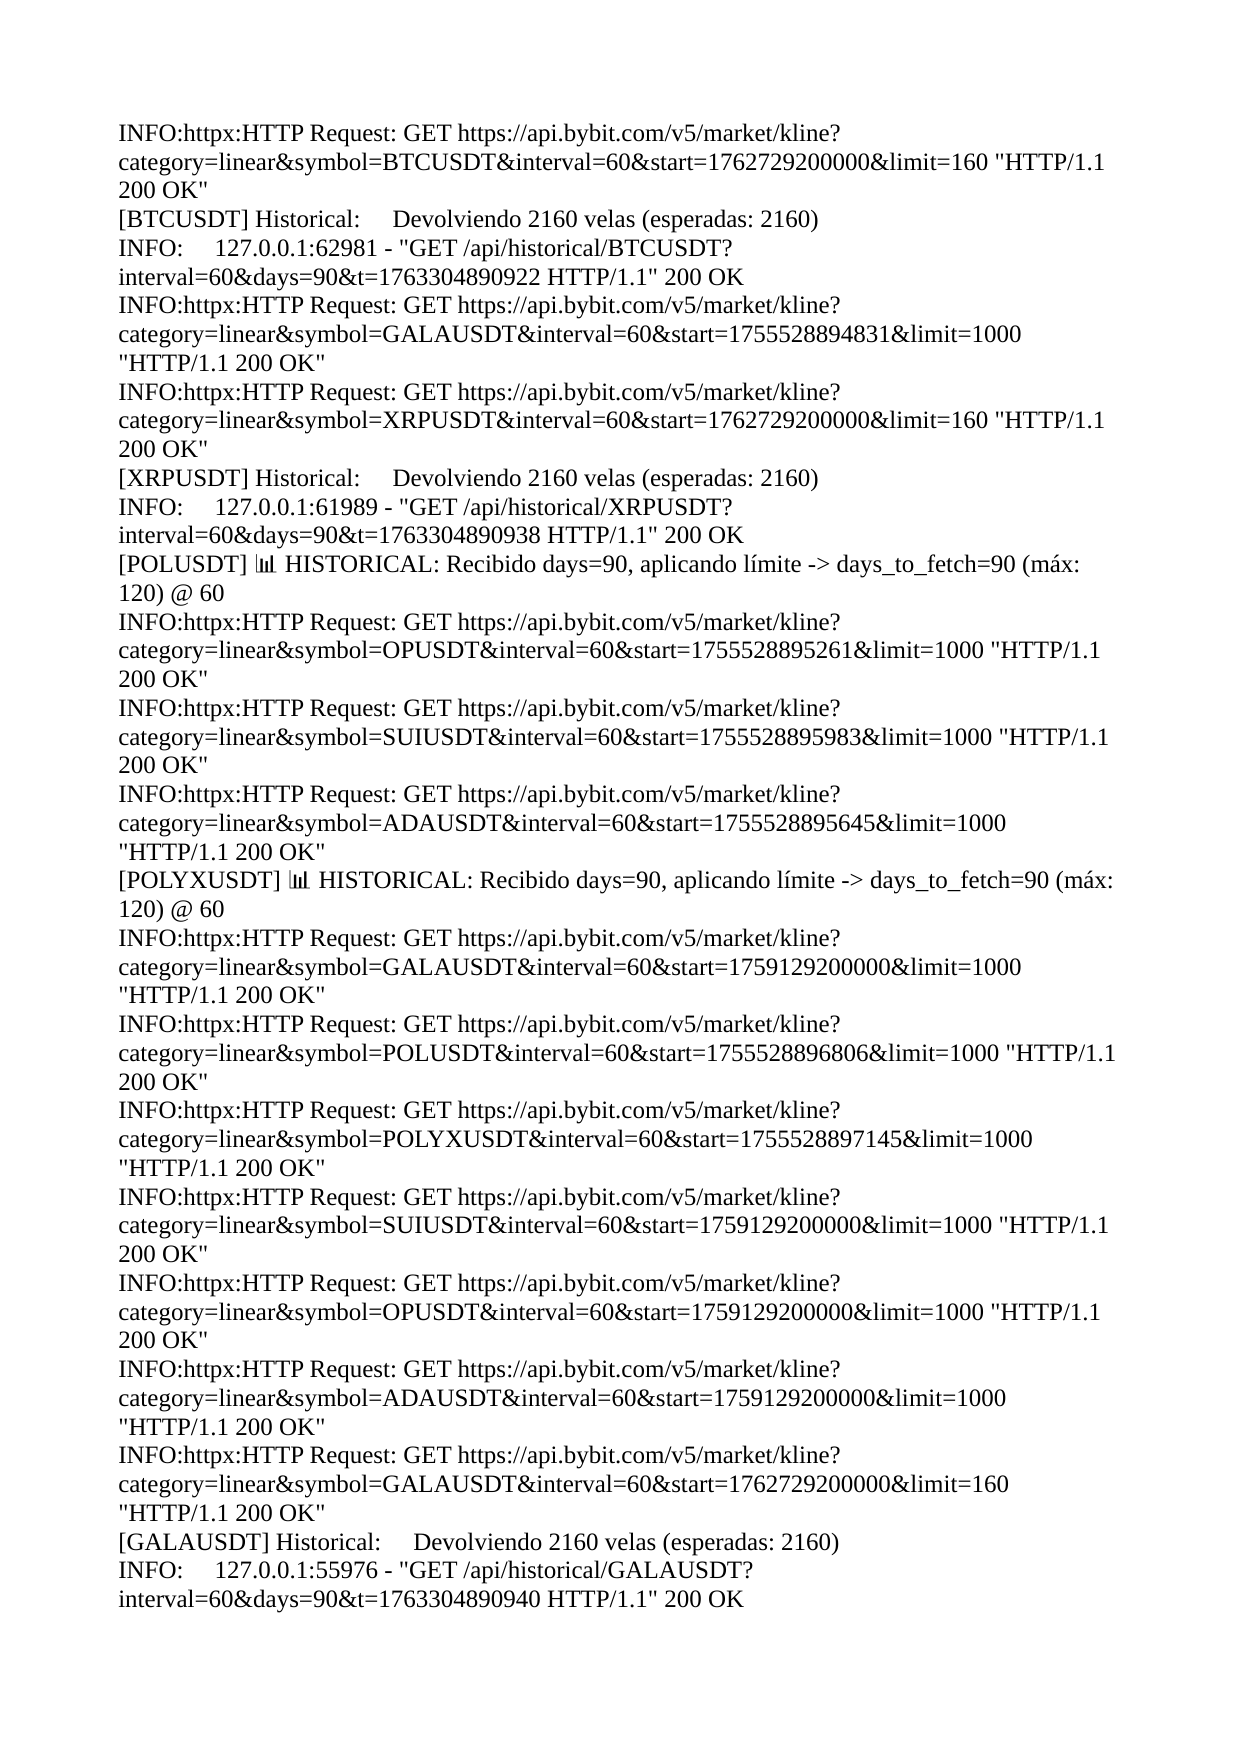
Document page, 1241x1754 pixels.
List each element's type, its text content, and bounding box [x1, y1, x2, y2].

text INFO: 127.0.0.1:62981 - "GET /api/historical/BTCUSDT?interval=60&days=90&t=1763304890922 HTTP/1.1" 200 OK [118, 233, 1122, 291]
text INFO:httpx:HTTP Request: GET https://api.bybit.com/v5/market/kline?category=linear&symbol=BTCUSDT&interval=60&start=1762729200000&limit=160 "HTTP/1.1 200 OK" [118, 118, 1122, 204]
text [POLUSDT] 📊 HISTORICAL: Recibido days=90, aplicando límite -> days_to_fetch=90 (máx: 120) @ 60 [118, 549, 1122, 607]
text INFO:httpx:HTTP Request: GET https://api.bybit.com/v5/market/kline?category=linear&symbol=ADAUSDT&interval=60&start=1759129200000&limit=1000 "HTTP/1.1 200 OK" [118, 1354, 1122, 1441]
text INFO:httpx:HTTP Request: GET https://api.bybit.com/v5/market/kline?category=linear&symbol=POLUSDT&interval=60&start=1755528896806&limit=1000 "HTTP/1.1 200 OK" [118, 1009, 1122, 1096]
text INFO:httpx:HTTP Request: GET https://api.bybit.com/v5/market/kline?category=linear&symbol=GALAUSDT&interval=60&start=1762729200000&limit=160 "HTTP/1.1 200 OK" [118, 1441, 1122, 1527]
text INFO:httpx:HTTP Request: GET https://api.bybit.com/v5/market/kline?category=linear&symbol=GALAUSDT&interval=60&start=1759129200000&limit=1000 "HTTP/1.1 200 OK" [118, 923, 1122, 1009]
text INFO:httpx:HTTP Request: GET https://api.bybit.com/v5/market/kline?category=linear&symbol=OPUSDT&interval=60&start=1755528895261&limit=1000 "HTTP/1.1 200 OK" [118, 607, 1122, 693]
text [GALAUSDT] Historical: ✅ Devolviendo 2160 velas (esperadas: 2160) [118, 1527, 1122, 1556]
text INFO:httpx:HTTP Request: GET https://api.bybit.com/v5/market/kline?category=linear&symbol=SUIUSDT&interval=60&start=1759129200000&limit=1000 "HTTP/1.1 200 OK" [118, 1182, 1122, 1268]
text [POLYXUSDT] 📊 HISTORICAL: Recibido days=90, aplicando límite -> days_to_fetch=90 (máx: 120) @ 60 [118, 866, 1122, 923]
text INFO:httpx:HTTP Request: GET https://api.bybit.com/v5/market/kline?category=linear&symbol=ADAUSDT&interval=60&start=1755528895645&limit=1000 "HTTP/1.1 200 OK" [118, 779, 1122, 866]
text [XRPUSDT] Historical: ✅ Devolviendo 2160 velas (esperadas: 2160) [118, 463, 1122, 492]
text [BTCUSDT] Historical: ✅ Devolviendo 2160 velas (esperadas: 2160) [118, 204, 1122, 233]
text INFO:httpx:HTTP Request: GET https://api.bybit.com/v5/market/kline?category=linear&symbol=SUIUSDT&interval=60&start=1755528895983&limit=1000 "HTTP/1.1 200 OK" [118, 693, 1122, 779]
text INFO:httpx:HTTP Request: GET https://api.bybit.com/v5/market/kline?category=linear&symbol=GALAUSDT&interval=60&start=1755528894831&limit=1000 "HTTP/1.1 200 OK" [118, 291, 1122, 377]
text INFO:httpx:HTTP Request: GET https://api.bybit.com/v5/market/kline?category=linear&symbol=OPUSDT&interval=60&start=1759129200000&limit=1000 "HTTP/1.1 200 OK" [118, 1268, 1122, 1354]
text INFO:httpx:HTTP Request: GET https://api.bybit.com/v5/market/kline?category=linear&symbol=POLYXUSDT&interval=60&start=1755528897145&limit=1000 "HTTP/1.1 200 OK" [118, 1096, 1122, 1182]
text INFO: 127.0.0.1:61989 - "GET /api/historical/XRPUSDT?interval=60&days=90&t=1763304890938 HTTP/1.1" 200 OK [118, 492, 1122, 549]
text INFO:httpx:HTTP Request: GET https://api.bybit.com/v5/market/kline?category=linear&symbol=XRPUSDT&interval=60&start=1762729200000&limit=160 "HTTP/1.1 200 OK" [118, 377, 1122, 463]
text INFO: 127.0.0.1:55976 - "GET /api/historical/GALAUSDT?interval=60&days=90&t=1763304890940 HTTP/1.1" 200 OK [118, 1556, 1122, 1613]
